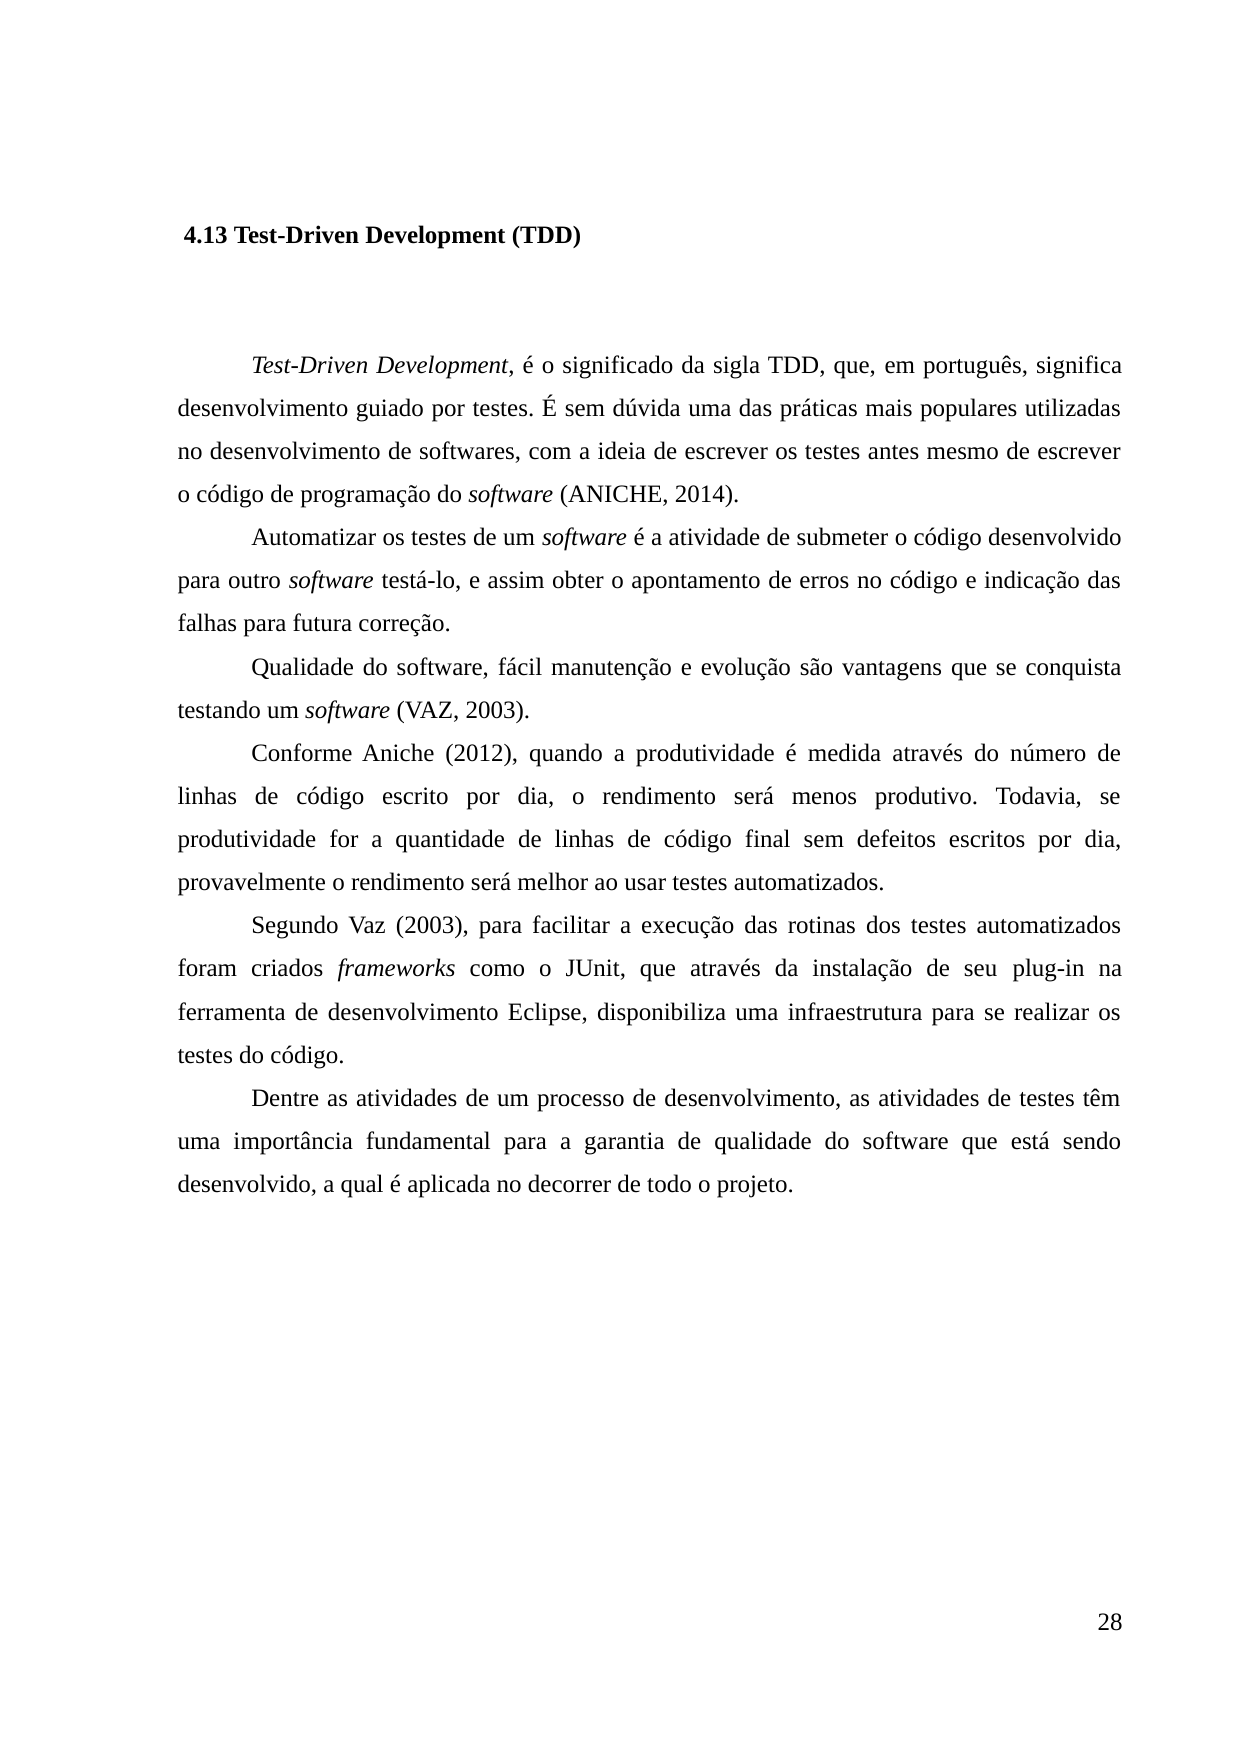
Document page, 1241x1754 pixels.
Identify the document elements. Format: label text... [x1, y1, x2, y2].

text Dentre as atividades de um processo de desenvolvimento, as atividades de testes têm uma importância fundamental para a garantia de qualidade do software que está sendo desenvolvido, a qual é aplicada no decorrer de todo o projeto. [177, 1083, 1122, 1198]
text Automatizar os testes de um software é a atividade de submeter o código desenvolvido para outro software testá-lo, e assim obter o apontamento de erros no código e indicação das falhas para futura correção. [177, 522, 1122, 637]
text Qualidade do software, fácil manutenção e evolução são vantagens que se conquista testando um software (VAZ, 2003). [177, 652, 1122, 723]
text Test-Driven Development, é o significado da sigla TDD, que, em português, significa desenvolvimento guiado por testes. É sem dúvida uma das práticas mais populares utilizadas no desenvolvimento de softwares, com a ideia de escrever os testes antes mesmo de escrever o código de programação do software (ANICHE, 2014). [177, 350, 1122, 508]
text Segundo Vaz (2003), para facilitar a execução das rotinas dos testes automatizados foram criados frameworks como o JUnit, que através da instalação de seu plug-in na ferramenta de desenvolvimento Eclipse, disponibiliza uma infraestrutura para se realizar os testes do código. [177, 910, 1122, 1068]
subtitle Test-Driven Development (TDD) [177, 220, 1122, 249]
text Conforme Aniche (2012), quando a produtividade é medida através do número de linhas de código escrito por dia, o rendimento será menos produtivo. Todavia, se produtividade for a quantidade de linhas de código final sem defeitos escritos por dia, provavelmente o rendimento será melhor ao usar testes automatizados. [177, 738, 1122, 896]
